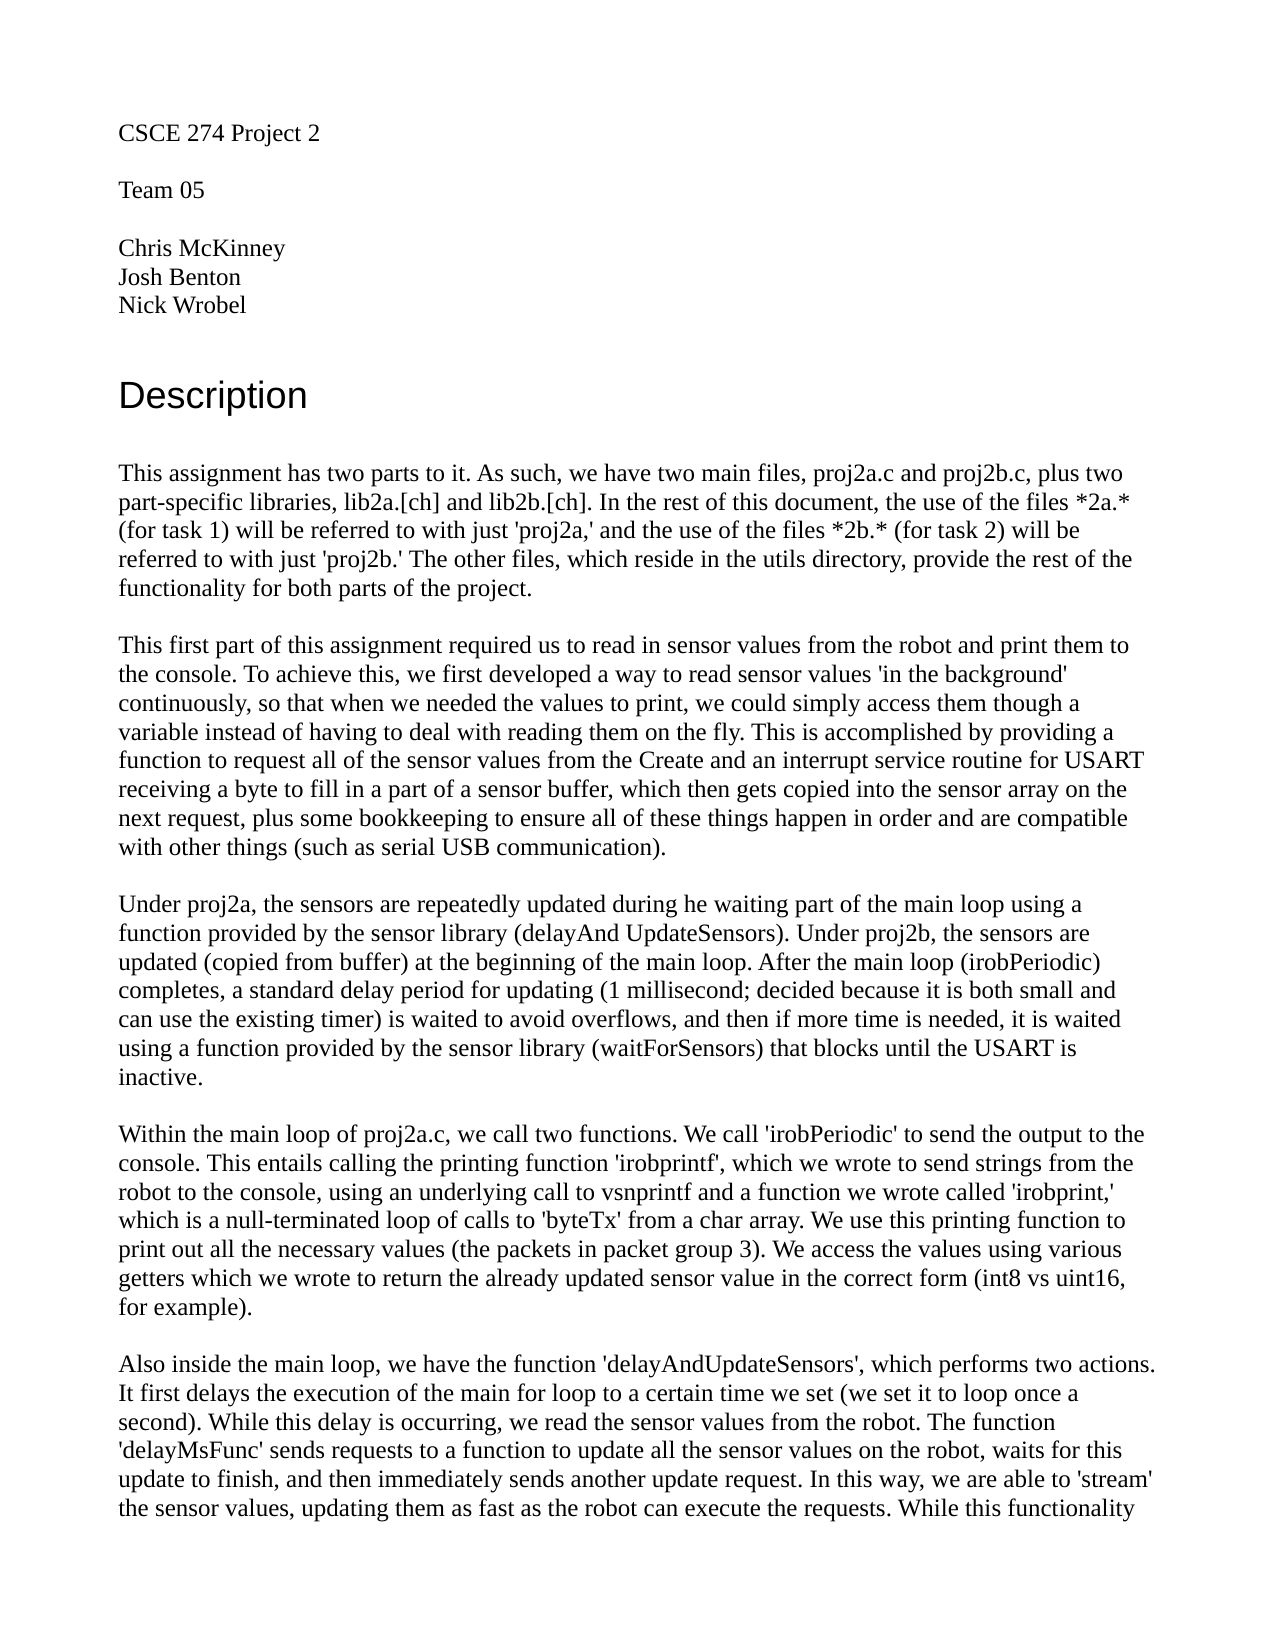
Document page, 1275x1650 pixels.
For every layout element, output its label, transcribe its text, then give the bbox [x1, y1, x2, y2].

text Team 05 [118, 176, 1157, 204]
text Chris McKinney [118, 233, 1157, 262]
text Nick Wrobel [118, 291, 1157, 319]
text Josh Benton [118, 262, 1157, 291]
text Also inside the main loop, we have the function 'delayAndUpdateSensors', which performs two actions. It first delays the execution of the main for loop to a certain time we set (we set it to loop once a second). While this delay is occurring, we read the sensor values from the robot. The function 'delayMsFunc' sends requests to a function to update all the sensor values on the robot, waits for this update to finish, and then immediately sends another update request. In this way, we are able to 'stream' the sensor values, updating them as fast as the robot can execute the requests. While this functionality [118, 1349, 1157, 1522]
text Under proj2a, the sensors are repeatedly updated during he waiting part of the main loop using a function provided by the sensor library (delayAnd UpdateSensors). Under proj2b, the sensors are updated (copied from buffer) at the beginning of the main loop. After the main loop (irobPeriodic) completes, a standard delay period for updating (1 millisecond; decided because it is both small and can use the existing timer) is waited to avoid overflows, and then if more time is needed, it is waited using a function provided by the sensor library (waitForSensors) that blocks until the USART is inactive. [118, 889, 1157, 1091]
text CSCE 274 Project 2 [118, 118, 1157, 147]
text This assignment has two parts to it. As such, we have two main files, proj2a.c and proj2b.c, plus two part-specific libraries, lib2a.[ch] and lib2b.[ch]. In the rest of this document, the use of the files *2a.* (for task 1) will be referred to with just 'proj2a,' and the use of the files *2b.* (for task 2) will be referred to with just 'proj2b.' The other files, which reside in the utils directory, provide the rest of the functionality for both parts of the project. [118, 458, 1157, 602]
text Within the main loop of proj2a.c, we call two functions. We call 'irobPeriodic' to send the output to the console. This entails calling the printing function 'irobprintf', which we wrote to send strings from the robot to the console, using an underlying call to vsnprintf and a function we wrote called 'irobprint,' which is a null-terminated loop of calls to 'byteTx' from a char array. We use this printing function to print out all the necessary values (the packets in packet group 3). We access the values using various getters which we wrote to return the already updated sensor value in the correct form (int8 vs uint16, for example). [118, 1119, 1157, 1321]
text This first part of this assignment required us to read in sensor values from the robot and print them to the console. To achieve this, we first developed a way to read sensor values 'in the background' continuously, so that when we needed the values to print, we could simply access them though a variable instead of having to deal with reading them on the fly. This is accomplished by providing a function to request all of the sensor values from the Create and an interrupt service routine for USART receiving a byte to fill in a part of a sensor buffer, which then gets copied into the sensor array on the next request, plus some bookkeeping to ensure all of these things happen in order and are compatible with other things (such as serial USB communication). [118, 631, 1157, 861]
subtitle Description [118, 373, 1157, 417]
